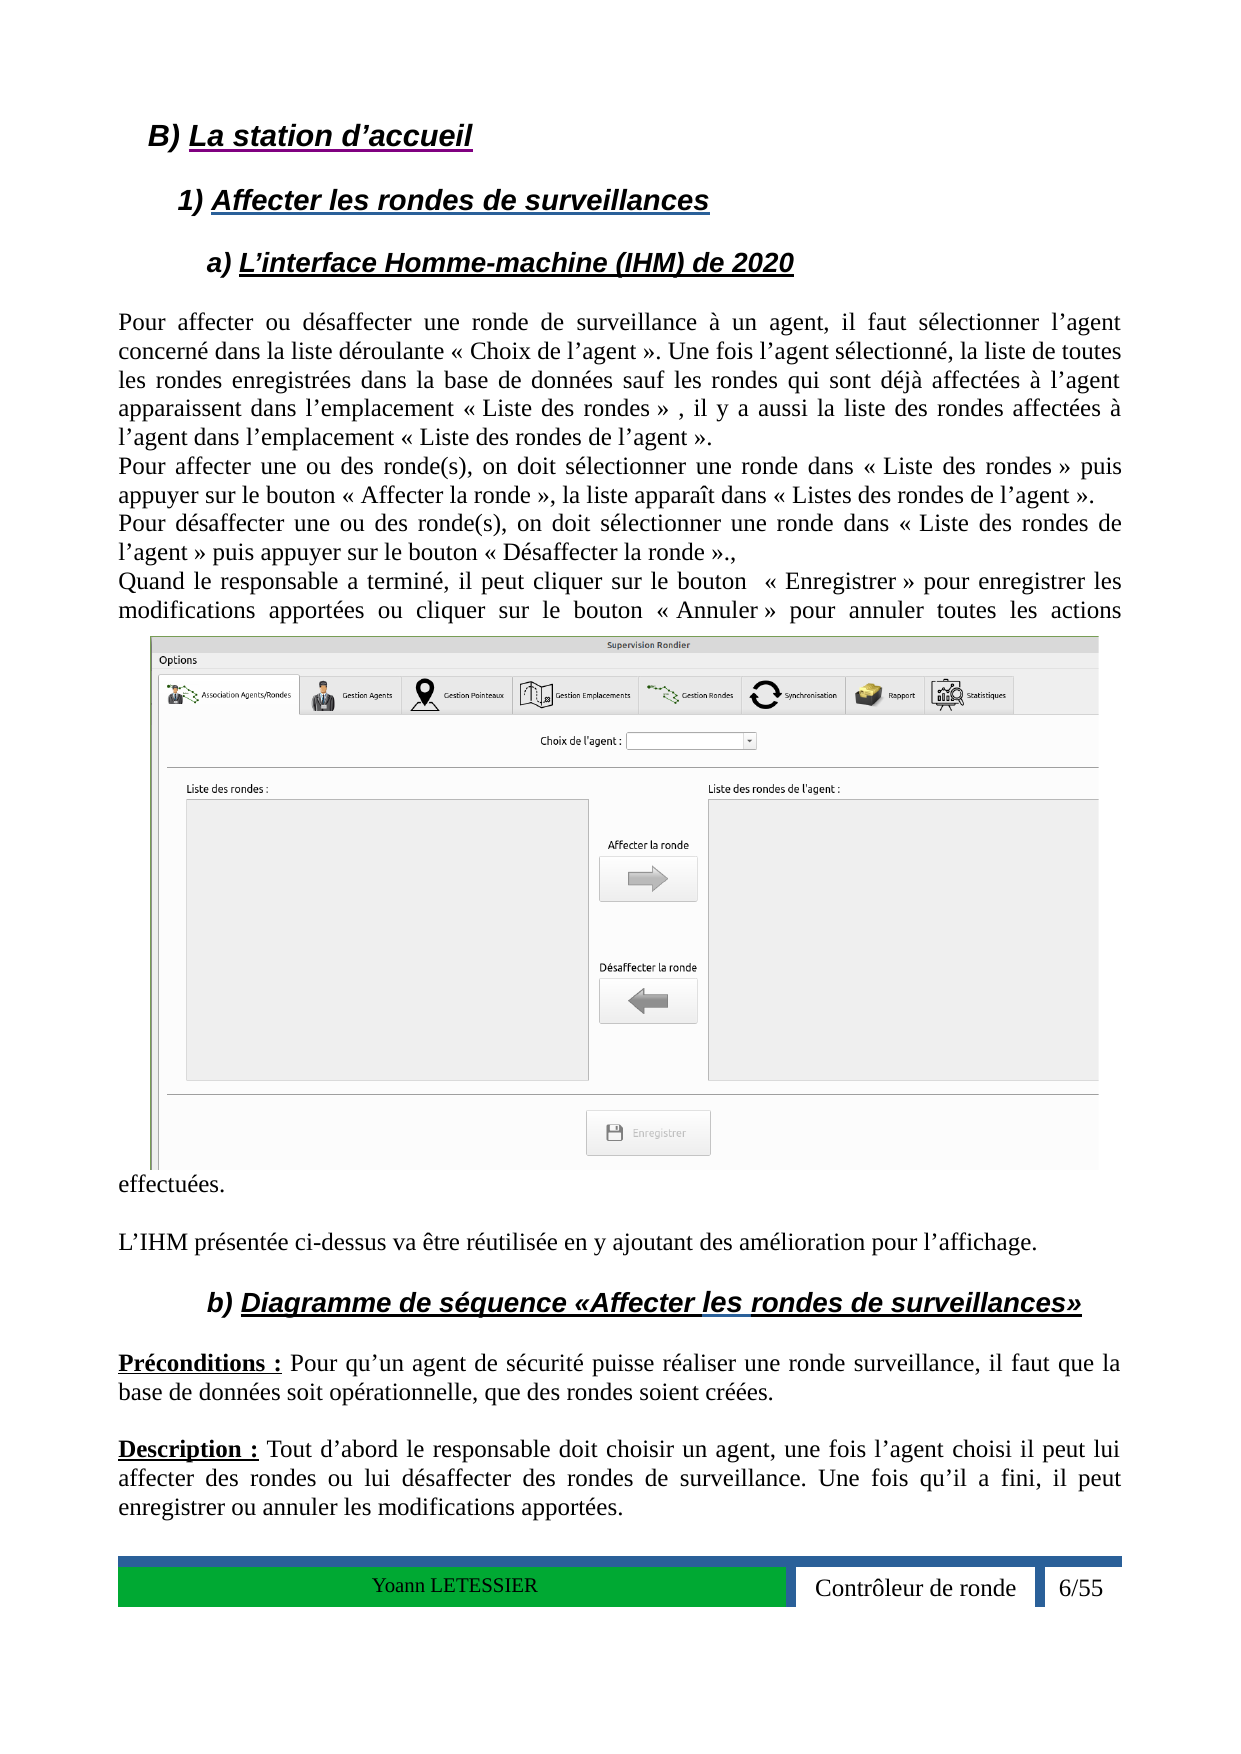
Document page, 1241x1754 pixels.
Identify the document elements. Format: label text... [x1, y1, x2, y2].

text Préconditions : Pour qu’un agent de sécurité puisse réaliser une ronde surveillance, il faut que la base de données soit opérationnelle, que des rondes soient créées. [118, 1348, 1122, 1405]
text Pour affecter une ou des ronde(s), on doit sélectionner une ronde dans « Liste des rondes » puis appuyer sur le bouton « Affecter la ronde », la liste apparaît dans « Listes des rondes de l’agent ». [118, 451, 1122, 508]
subtitle La station d’accueil [118, 118, 1122, 153]
text Quand le responsable a terminé, il peut cliquer sur le bouton « Enregistrer » pour enregistrer les modifications apportées ou cliquer sur le bouton « Annuler » pour annuler toutes les actions effectuées. [118, 566, 1122, 1198]
text Description : Tout d’abord le responsable doit choisir un agent, une fois l’agent choisi il peut lui affecter des rondes ou lui désaffecter des rondes de surveillance. Une fois qu’il a fini, il peut enregistrer ou annuler les modifications apportées. [118, 1434, 1122, 1520]
picture [150, 636, 1099, 1170]
text L’IHM présentée ci-dessus va être réutilisée en y ajoutant des amélioration pour l’affichage. [118, 1227, 1122, 1255]
text Pour affecter ou désaffecter une ronde de surveillance à un agent, il faut sélectionner l’agent concerné dans la liste déroulante « Choix de l’agent ». Une fois l’agent sélectionné, la liste de toutes les rondes enregistrées dans la base de données sauf les rondes qui sont déjà affectées à l’agent apparaissent dans l’emplacement « Liste des rondes » , il y a aussi la liste des rondes affectées à l’agent dans l’emplacement « Liste des rondes de l’agent ». [118, 307, 1122, 451]
subtitle Affecter les rondes de surveillances [118, 183, 1122, 216]
text Pour désaffecter une ou des ronde(s), on doit sélectionner une ronde dans « Liste des rondes de l’agent » puis appuyer sur le bouton « Désaffecter la ronde »., [118, 508, 1122, 566]
subtitle L’interface Homme-machine (IHM) de 2020 [118, 246, 1122, 278]
subtitle Diagramme de séquence «Affecter les rondes de surveillances» [118, 1285, 1122, 1318]
